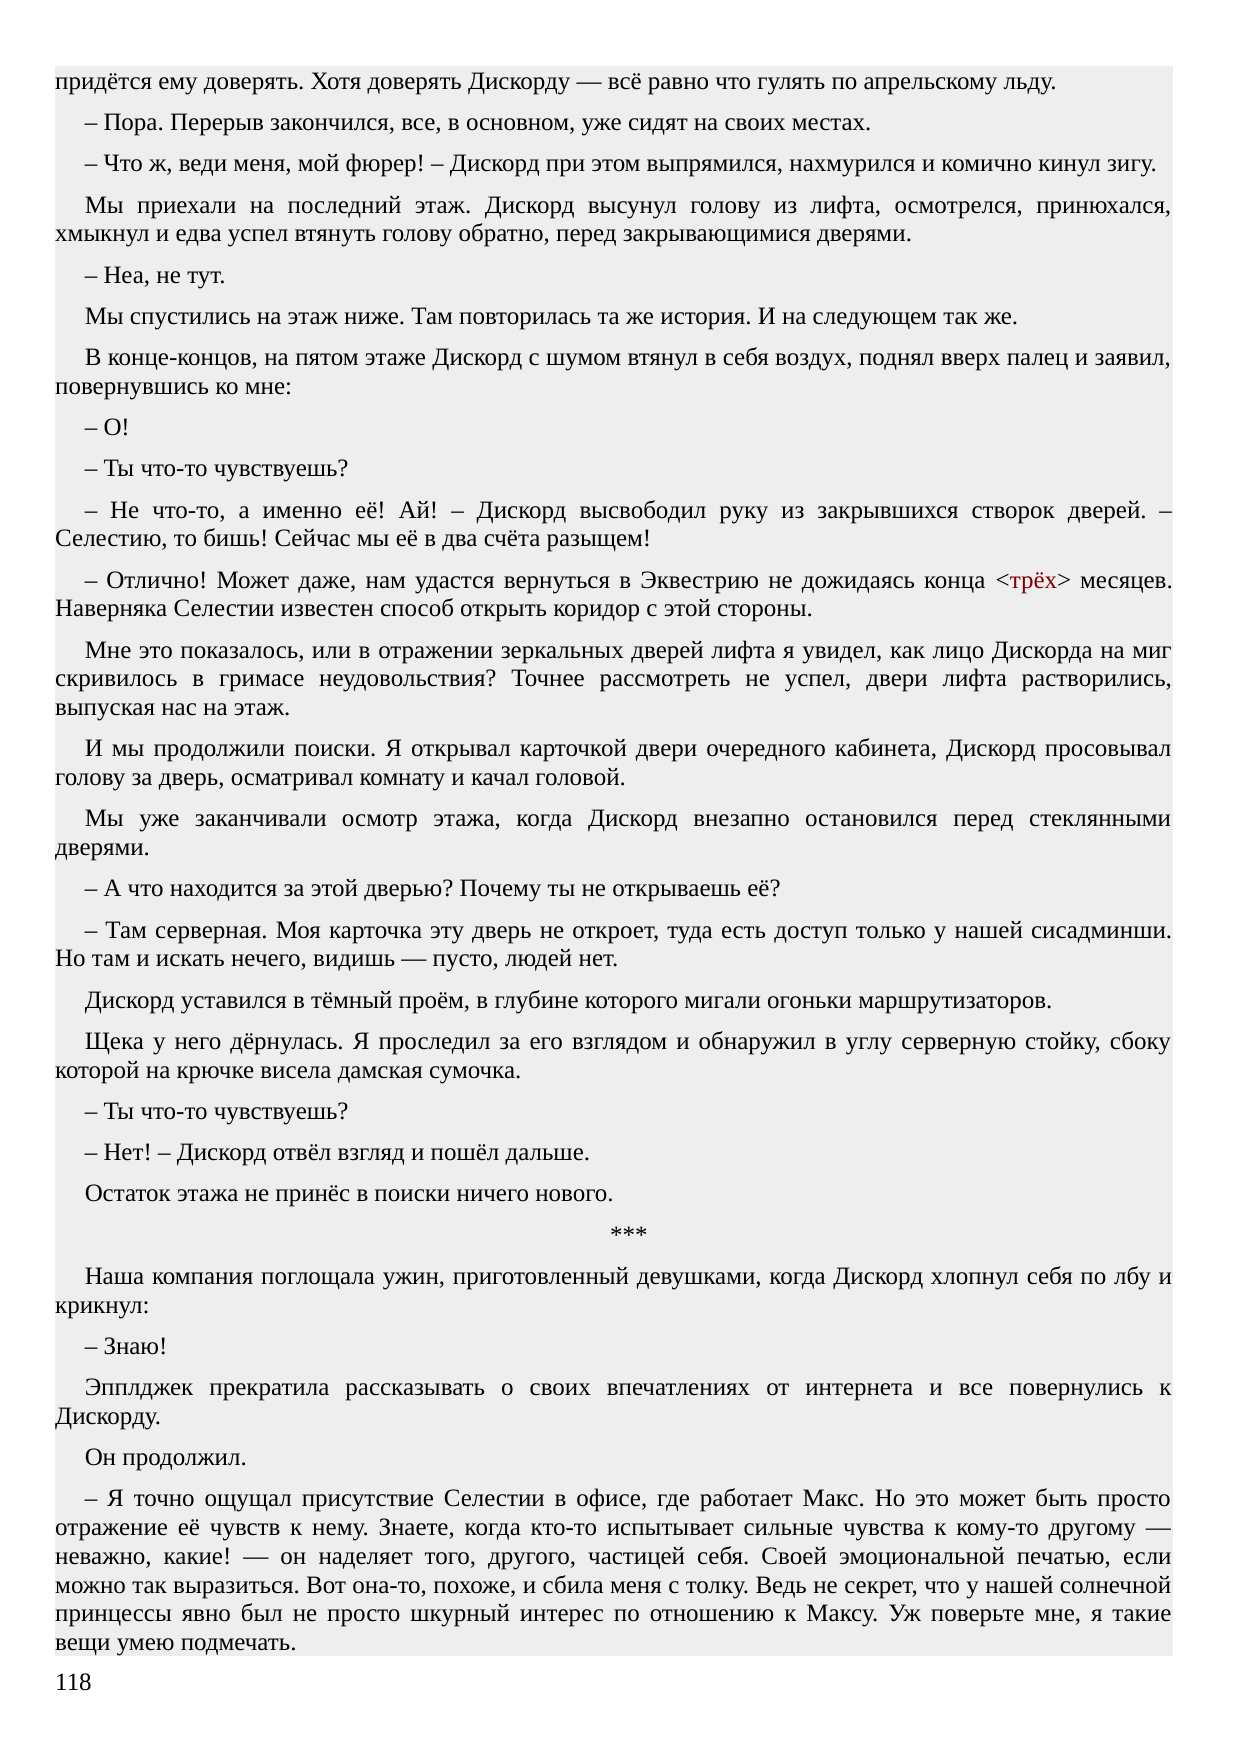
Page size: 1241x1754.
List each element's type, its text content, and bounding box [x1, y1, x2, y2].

text – Ты что-то чувствуешь? [55, 453, 1173, 482]
text И мы продолжили поиски. Я открывал карточкой двери очередного кабинета, Дискорд просовывал голову за дверь, осматривал комнату и качал головой. [55, 733, 1173, 791]
text Дискорд уставился в тёмный проём, в глубине которого мигали огоньки маршрутизаторов. [55, 985, 1173, 1013]
text Остаток этажа не принёс в поиски ничего нового. [55, 1178, 1173, 1207]
text – Неа, не тут. [55, 260, 1173, 288]
text Он продолжил. [55, 1442, 1173, 1471]
text – Знаю! [55, 1331, 1173, 1360]
text – Что ж, веди меня, мой фюрер! – Дискорд при этом выпрямился, нахмурился и комично кинул зигу. [55, 148, 1173, 177]
text – Не что-то, а именно её! Ай! – Дискорд высвободил руку из закрывшихся створок дверей. – Селестию, то бишь! Сейчас мы её в два счёта разыщем! [55, 495, 1173, 552]
text – Там серверная. Моя карточка эту дверь не откроет, туда есть доступ только у нашей сисадминши. Но там и искать нечего, видишь — пусто, людей нет. [55, 915, 1173, 972]
text – О! [55, 412, 1173, 441]
text – Ты что-то чувствуешь? [55, 1096, 1173, 1125]
text – Я точно ощущал присутствие Селестии в офисе, где работает Макс. Но это может быть просто отражение её чувств к нему. Знаете, когда кто-то испытывает сильные чувства к кому-то другому — неважно, какие! — он наделяет того, другого, частицей себя. Своей эмоциональной печатью, если можно так выразиться. Вот она-то, похоже, и сбила меня с толку. Ведь не секрет, что у нашей солнечной принцессы явно был не просто шкурный интерес по отношению к Максу. Уж поверьте мне, я такие вещи умею подмечать. [55, 1483, 1173, 1656]
text Мы спустились на этаж ниже. Там повторилась та же история. И на следующем так же. [55, 301, 1173, 330]
text *** [55, 1220, 1173, 1248]
text – Нет! – Дискорд отвёл взгляд и пошёл дальше. [55, 1137, 1173, 1166]
text В конце-концов, на пятом этаже Дискорд с шумом втянул в себя воздух, поднял вверх палец и заявил, повернувшись ко мне: [55, 342, 1173, 400]
text Мне это показалось, или в отражении зеркальных дверей лифта я увидел, как лицо Дискорда на миг скривилось в гримасе неудовольствия? Точнее рассмотреть не успел, двери лифта растворились, выпуская нас на этаж. [55, 635, 1173, 721]
text Щека у него дёрнулась. Я проследил за его взглядом и обнаружил в углу серверную стойку, сбоку которой на крючке висела дамская сумочка. [55, 1026, 1173, 1083]
text Наша компания поглощала ужин, приготовленный девушками, когда Дискорд хлопнул себя по лбу и крикнул: [55, 1261, 1173, 1318]
text Мы уже заканчивали осмотр этажа, когда Дискорд внезапно остановился перед стеклянными дверями. [55, 803, 1173, 861]
text – А что находится за этой дверью? Почему ты не открываешь её? [55, 873, 1173, 902]
text – Отлично! Может даже, нам удастся вернуться в Эквестрию не дожидаясь конца <трёх> месяцев. Наверняка Селестии известен способ открыть коридор с этой стороны. [55, 565, 1173, 622]
text Эпплджек прекратила рассказывать о своих впечатлениях от интернета и все повернулись к Дискорду. [55, 1372, 1173, 1430]
text – Пора. Перерыв закончился, все, в основном, уже сидят на своих местах. [55, 107, 1173, 136]
text придётся ему доверять. Хотя доверять Дискорду — всё равно что гулять по апрельскому льду. [55, 66, 1173, 95]
text Мы приехали на последний этаж. Дискорд высунул голову из лифта, осмотрелся, принюхался, хмыкнул и едва успел втянуть голову обратно, перед закрывающимися дверями. [55, 190, 1173, 247]
